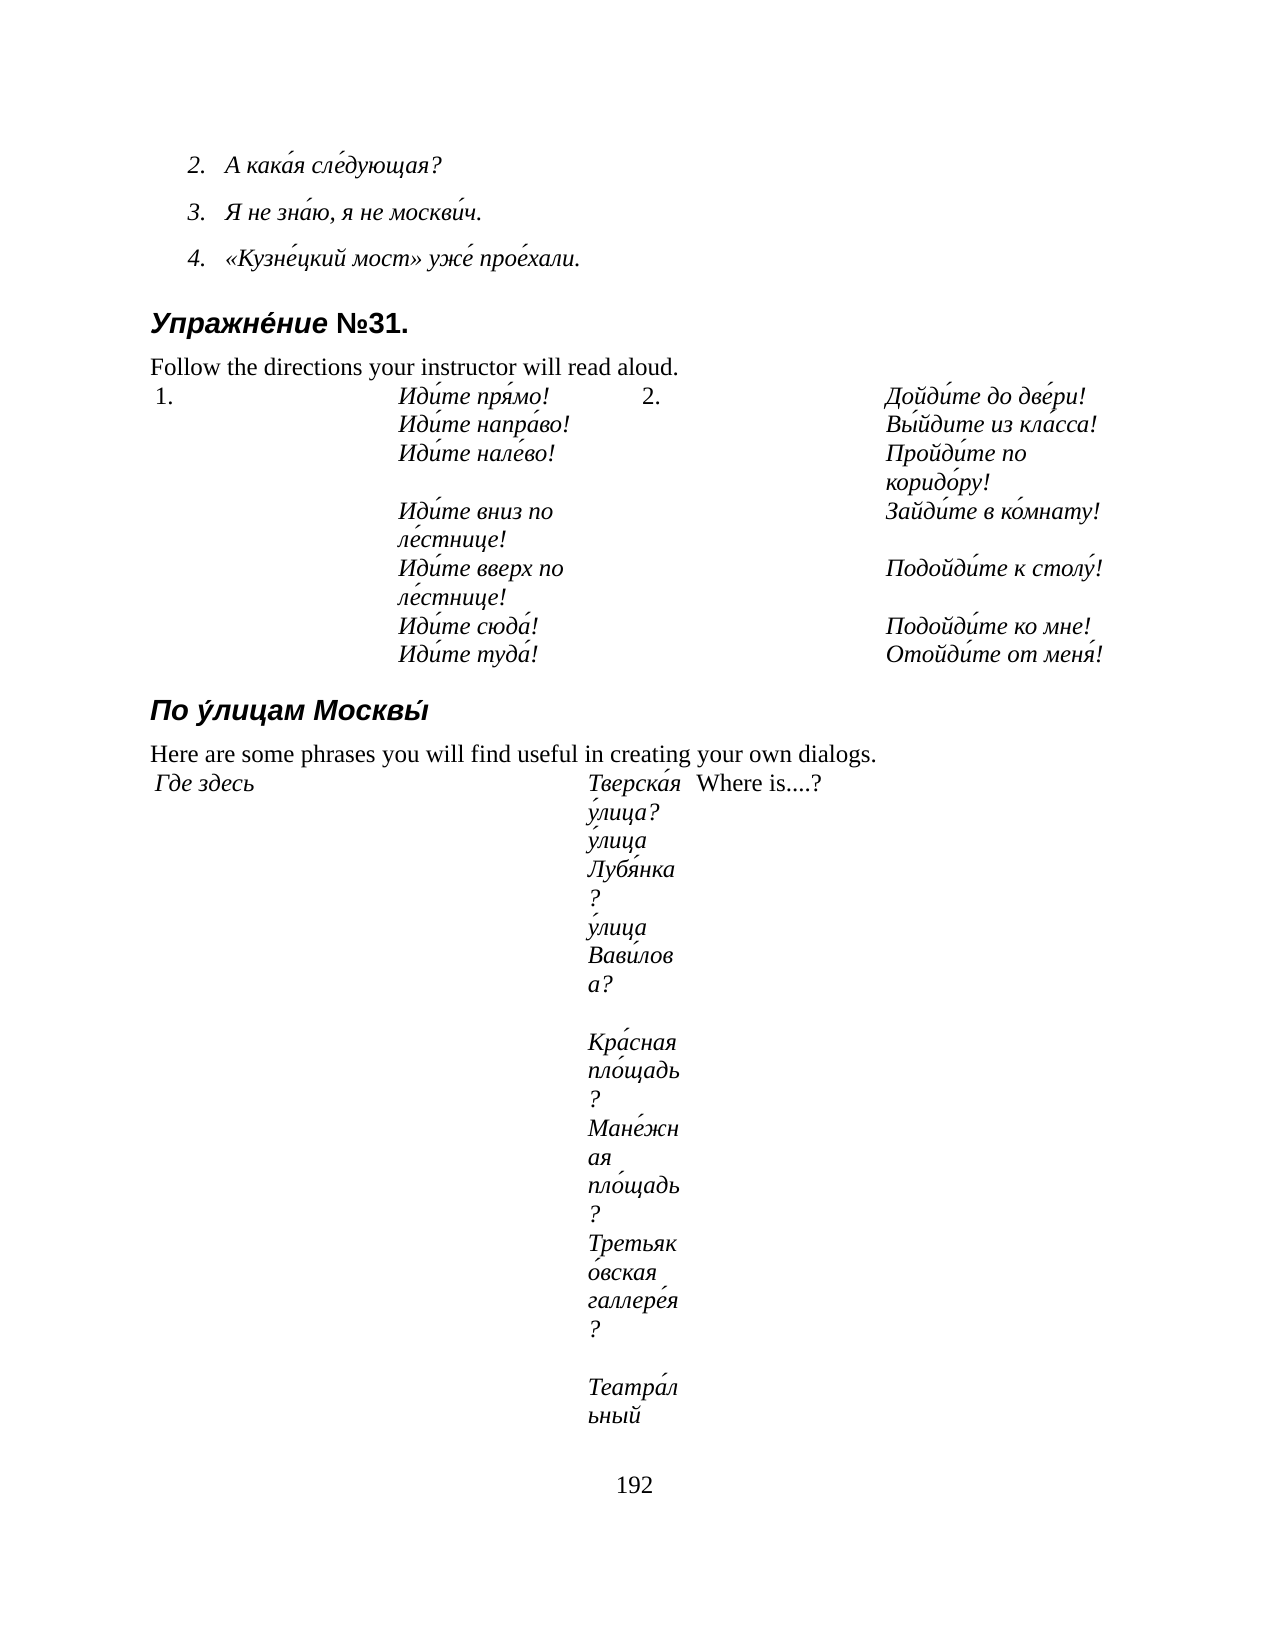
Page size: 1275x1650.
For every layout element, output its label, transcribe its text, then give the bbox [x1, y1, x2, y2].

table_cell Театра́льный [583, 1372, 692, 1429]
table_cell [150, 611, 394, 639]
table_cell [150, 640, 394, 668]
table_cell [638, 438, 881, 496]
table_cell [692, 1343, 1125, 1372]
table_cell [150, 438, 394, 496]
list Я не зна́ю, я не москви́ч. [187, 197, 1125, 225]
table_cell [150, 553, 394, 611]
subtitle Упражне́ние №31. [150, 306, 1125, 339]
table_header 2. [638, 381, 881, 409]
table_cell [638, 496, 881, 553]
table_cell [150, 1343, 583, 1372]
table_cell [150, 1027, 583, 1343]
list А кака́я сле́дующая? [187, 150, 1125, 179]
table_cell [150, 496, 394, 553]
table_header Дойди́те до две́ри! [881, 381, 1125, 409]
table_cell Иди́те сюда́! [394, 611, 637, 639]
table_cell Кра́сная пло́щадь? Мане́жная пло́щадь? Третьяко́вская галлере́я? [583, 1027, 692, 1343]
table_cell [692, 1372, 1125, 1429]
table_header Where is....? [692, 768, 1125, 998]
table_cell Иди́те напра́во! [394, 410, 637, 438]
table_header 1. [150, 381, 394, 409]
table_cell Подойди́те ко мне! [881, 611, 1125, 639]
text Follow the directions your instructor will read aloud. [150, 352, 1125, 381]
table_cell Зайди́те в ко́мнату! [881, 496, 1125, 553]
table_cell Подойди́те к столу́! [881, 553, 1125, 611]
table_cell Отойди́те от меня́! [881, 640, 1125, 668]
table_cell [583, 1343, 692, 1372]
table_header Где здесь [150, 768, 583, 998]
table_cell [692, 1027, 1125, 1343]
table_cell Иди́те нале́во! [394, 438, 637, 496]
table_cell [638, 553, 881, 611]
table_cell [638, 611, 881, 639]
subtitle По у́лицам Москвы́ [150, 693, 1125, 727]
table_cell [150, 998, 583, 1027]
table_cell [583, 998, 692, 1027]
text Here are some phrases you will find useful in creating your own dialogs. [150, 739, 1125, 768]
table_header Иди́те пря́мо! [394, 381, 637, 409]
table_cell Иди́те вниз по ле́стнице! [394, 496, 637, 553]
table_cell [692, 998, 1125, 1027]
table_cell [638, 640, 881, 668]
list «Кузне́цкий мост» уже́ прое́хали. [187, 243, 1125, 272]
table_cell Пройди́те по коридо́ру! [881, 438, 1125, 496]
table_cell Иди́те вверх по ле́стнице! [394, 553, 637, 611]
table_cell Иди́те туда́! [394, 640, 637, 668]
table_cell [150, 410, 394, 438]
table_cell [638, 410, 881, 438]
table_header Тверска́я у́лица? у́лица Лубя́нка? у́лица Вави́лова? [583, 768, 692, 998]
table_cell Вы́йдите из кла́сса! [881, 410, 1125, 438]
table_cell [150, 1372, 583, 1429]
